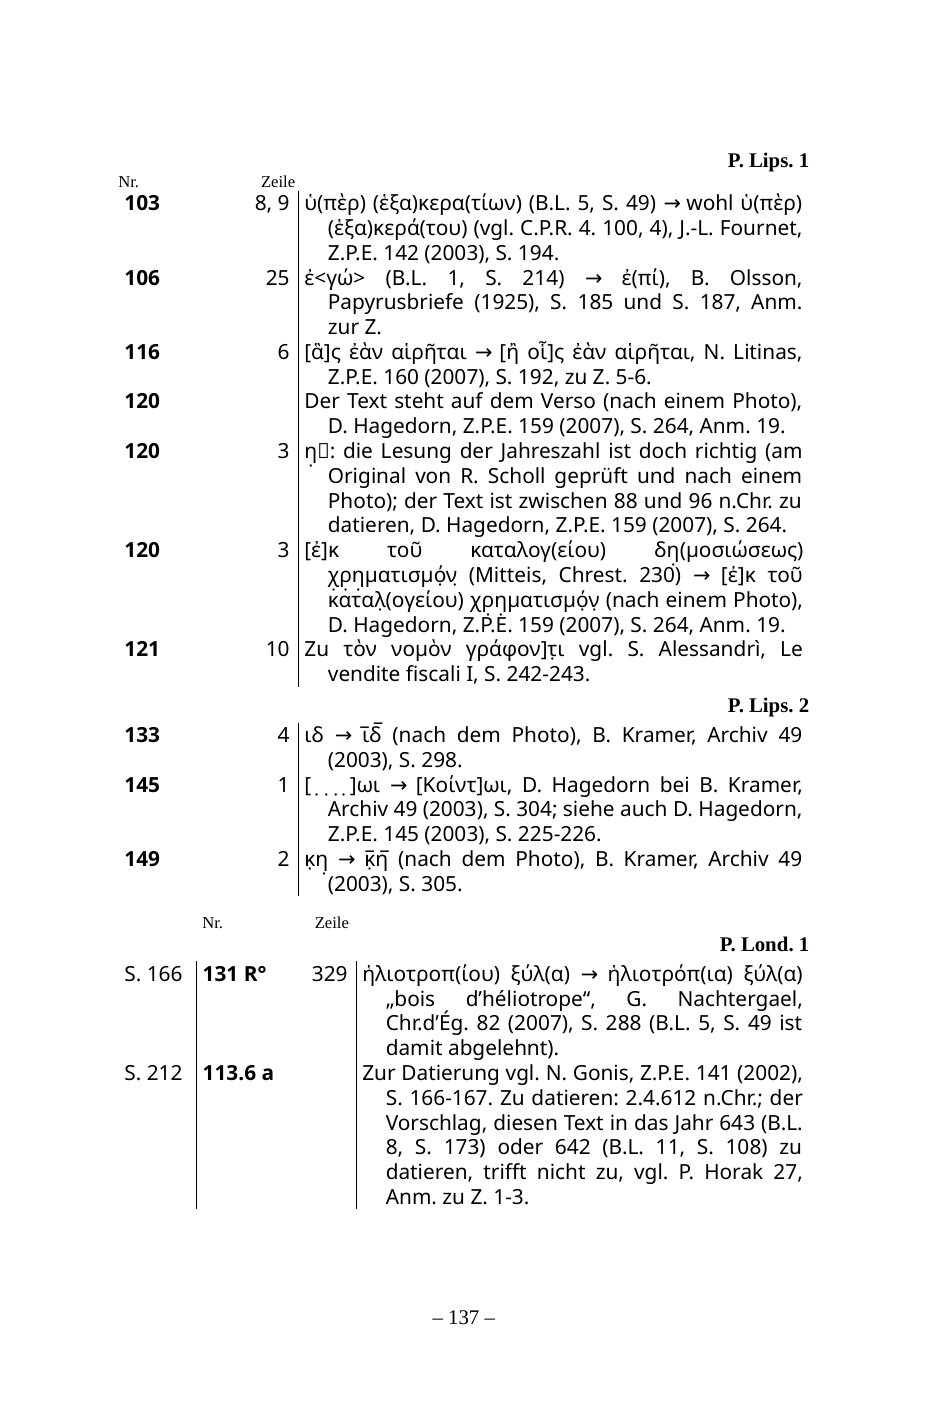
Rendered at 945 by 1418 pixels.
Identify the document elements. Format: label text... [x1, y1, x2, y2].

table_cell 116 [118, 340, 207, 389]
table_cell Zur Datierung vgl. N. Gonis, Z.P.E. 141 (2002), S. 166-167. Zu datieren: 2.4.612 n.Chr.; der Vorschlag, diesen Text in das Jahr 643 (B.L. 8, S. 173) oder 642 (B.L. 11, S. 108) zu datieren, trifft nicht zu, vgl. P. Horak 27, Anm. zu Z. 1-3. [357, 1061, 809, 1209]
table_header 131 R° [197, 961, 302, 1061]
table_cell 8, 9 [207, 191, 298, 265]
table_cell 2 [207, 847, 298, 896]
table_cell 149 [118, 847, 207, 896]
table_cell [ἐ]κ τοῦ καταλογ(είου) δη̣(μοσιώσεως) χ̣ρ̣η̣ματισμό̣ν̣ (Mitteis, Chrest. 230) → [ἐ]κ τοῦ καταλ̣(ογείου) χρ̣η̣ματισμό̣ν̣ (nach einem Photo), D. Hagedorn, Z.P.E. 159 (2007), S. 264, Anm. 19. [299, 538, 809, 637]
table_cell 121 [118, 637, 207, 687]
subtitle P. Lips. 2 [118, 693, 809, 717]
table_cell [207, 389, 298, 439]
table_header ἡλιοτροπ(ίου) ξύλ(α) → ἡλιοτρόπ(ια) ξύλ(α) „bois d’héliotrope“, G. Nachtergael, Chr.d’Ég. 82 (2007), S. 288 (B.L. 5, S. 49 ist damit abgelehnt). [357, 961, 809, 1061]
table_header 4 [207, 723, 298, 772]
subtitle P. Lond. 1 [118, 932, 809, 956]
table_cell Der Text steht auf dem Verso (nach einem Photo), D. Hagedorn, Z.P.E. 159 (2007), S. 264, Anm. 19. [299, 389, 809, 439]
table_header ιδ → ι̅δ̅ (nach dem Photo), B. Kramer, Archiv 49 (2003), S. 298. [299, 723, 809, 772]
table_cell 145 [118, 772, 207, 847]
table_cell [302, 1061, 356, 1209]
text Nr. Zeile [118, 912, 809, 932]
table_cell [ἃ]ς ἐὰν αἱρῆται → [ἢ οἷ]ς ἐὰν αἱρῆται, N. Litinas, Z.P.E. 160 (2007), S. 192, zu Z. 5-6. [299, 340, 809, 389]
table_cell η̣: die Lesung der Jahreszahl ist doch richtig (am Original von R. Scholl geprüft und nach einem Photo); der Text ist zwischen 88 und 96 n.Chr. zu datieren, D. Hagedorn, Z.P.E. 159 (2007), S. 264. [299, 439, 809, 538]
table_cell [ ̣ ̣ ̣ ̣]ωι → [Κοίντ]ωι, D. Hagedorn bei B. Kramer, Archiv 49 (2003), S. 304; siehe auch D. Hagedorn, Z.P.E. 145 (2003), S. 225-226. [299, 772, 809, 847]
table_cell 25 [207, 265, 298, 339]
table_cell 1 [207, 772, 298, 847]
table_cell 6 [207, 340, 298, 389]
table_cell 106 [118, 265, 207, 339]
table_cell 113.6 a [197, 1061, 302, 1209]
table_cell Zu τὸν νομὸν γράφον]τ̣ι vgl. S. Alessandrì, Le vendite fiscali I, S. 242-243. [299, 637, 809, 687]
table_header S. 166 [118, 961, 196, 1061]
table_cell ὑ(πὲρ) (ἑξα)κερα(τίων) (B.L. 5, S. 49) → wohl ὑ(πὲρ) (ἑξα)κερά(του) (vgl. C.P.R. 4. 100, 4), J.-L. Fournet, Z.P.E. 142 (2003), S. 194. [299, 191, 809, 265]
table_cell 120 [118, 389, 207, 439]
table_cell 3 [207, 439, 298, 538]
table_cell S. 212 [118, 1061, 196, 1209]
table_header 329 [302, 961, 356, 1061]
table_header 133 [118, 723, 207, 772]
table_cell 120 [118, 439, 207, 538]
table_cell ἐ<γώ> (B.L. 1, S. 214) → ἐ(πί), B. Olsson, Papyrusbriefe (1925), S. 185 und S. 187, Anm. zur Z. [299, 265, 809, 339]
table_cell κ̣η̣ → κ̣̅η̅ (nach dem Photo), B. Kramer, Archiv 49 (2003), S. 305. [299, 847, 809, 896]
table_cell 120 [118, 538, 207, 637]
table_cell 3 [207, 538, 298, 637]
table_cell 10 [207, 637, 298, 687]
table_cell 103 [118, 191, 207, 265]
